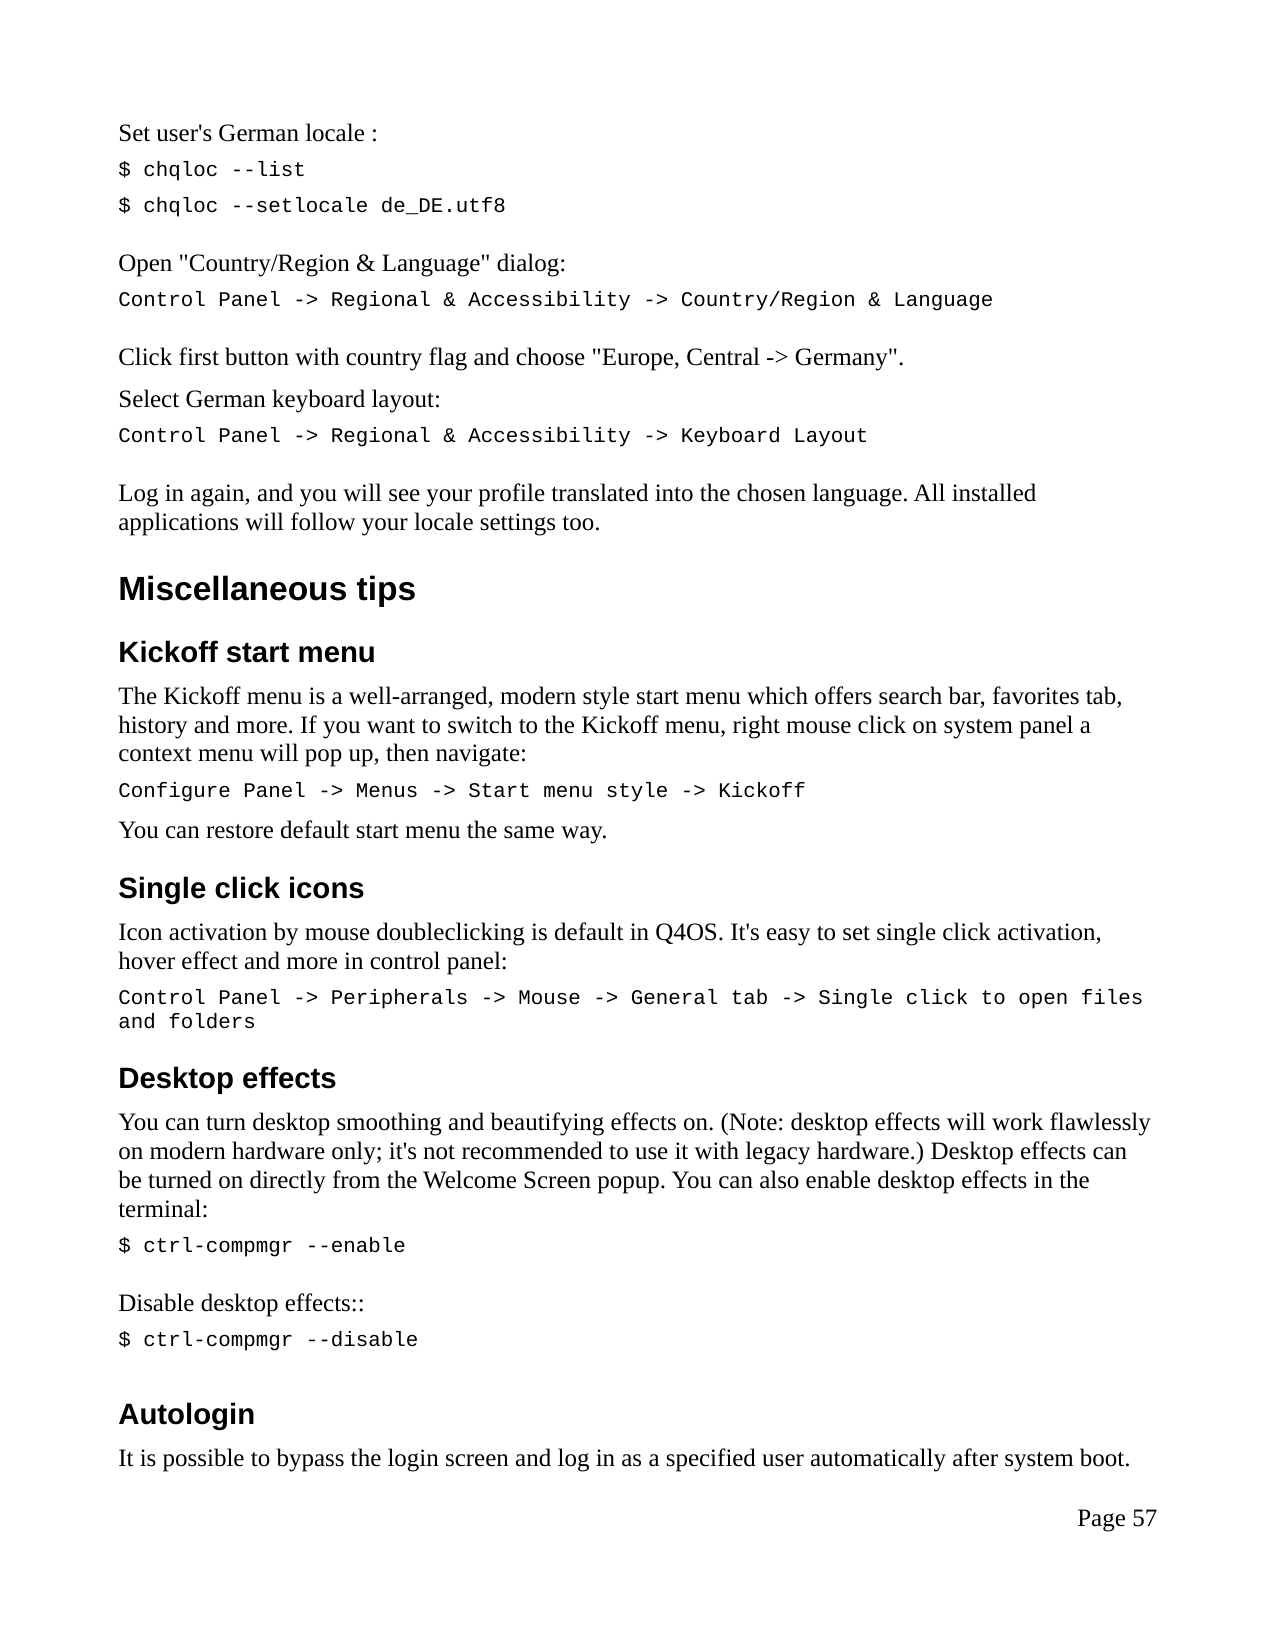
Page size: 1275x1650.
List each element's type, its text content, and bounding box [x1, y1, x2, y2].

text $ chqloc --list [118, 159, 1157, 183]
text It is possible to bypass the login screen and log in as a specified user automatically after system boot. [118, 1443, 1157, 1472]
text Select German keyboard layout: [118, 384, 1157, 412]
subtitle Single click icons [118, 871, 1157, 905]
text $ ctrl-compmgr --disable [118, 1329, 1157, 1353]
subtitle Desktop effects [118, 1061, 1157, 1095]
text You can turn desktop smoothing and beautifying effects on. (Note: desktop effects will work flawlessly on modern hardware only; it's not recommended to use it with legacy hardware.) Desktop effects can be turned on directly from the Welcome Screen popup. You can also enable desktop effects in the terminal: [118, 1107, 1157, 1222]
text Control Panel -> Regional & Accessibility -> Keyboard Layout [118, 425, 1157, 449]
subtitle Autologin [118, 1397, 1157, 1431]
text Set user's German locale : [118, 118, 1157, 147]
subtitle Miscellaneous tips [118, 569, 1157, 608]
text Control Panel -> Regional & Accessibility -> Country/Region & Language [118, 289, 1157, 313]
text Control Panel -> Peripherals -> Mouse -> General tab -> Single click to open files and folders [118, 987, 1157, 1035]
text Configure Panel -> Menus -> Start menu style -> Kickoff [118, 780, 1157, 803]
text The Kickoff menu is a well-arranged, modern style start menu which offers search bar, favorites tab, history and more. If you want to switch to the Kickoff menu, right mouse click on system panel a context menu will pop up, then navigate: [118, 681, 1157, 767]
text You can restore default start menu the same way. [118, 815, 1157, 844]
text Disable desktop effects:: [118, 1288, 1157, 1317]
text Open "Country/Region & Language" dialog: [118, 248, 1157, 277]
subtitle Kickoff start menu [118, 635, 1157, 668]
text $ ctrl-compmgr --enable [118, 1235, 1157, 1259]
text Click first button with country flag and choose "Europe, Central -> Germany". [118, 342, 1157, 371]
text Log in again, and you will see your profile translated into the chosen language. All installed applications will follow your locale settings too. [118, 478, 1157, 536]
text $ chqloc --setlocale de_DE.utf8 [118, 195, 1157, 219]
text Icon activation by mouse doubleclicking is default in Q4OS. It's easy to set single click activation, hover effect and more in control panel: [118, 917, 1157, 975]
